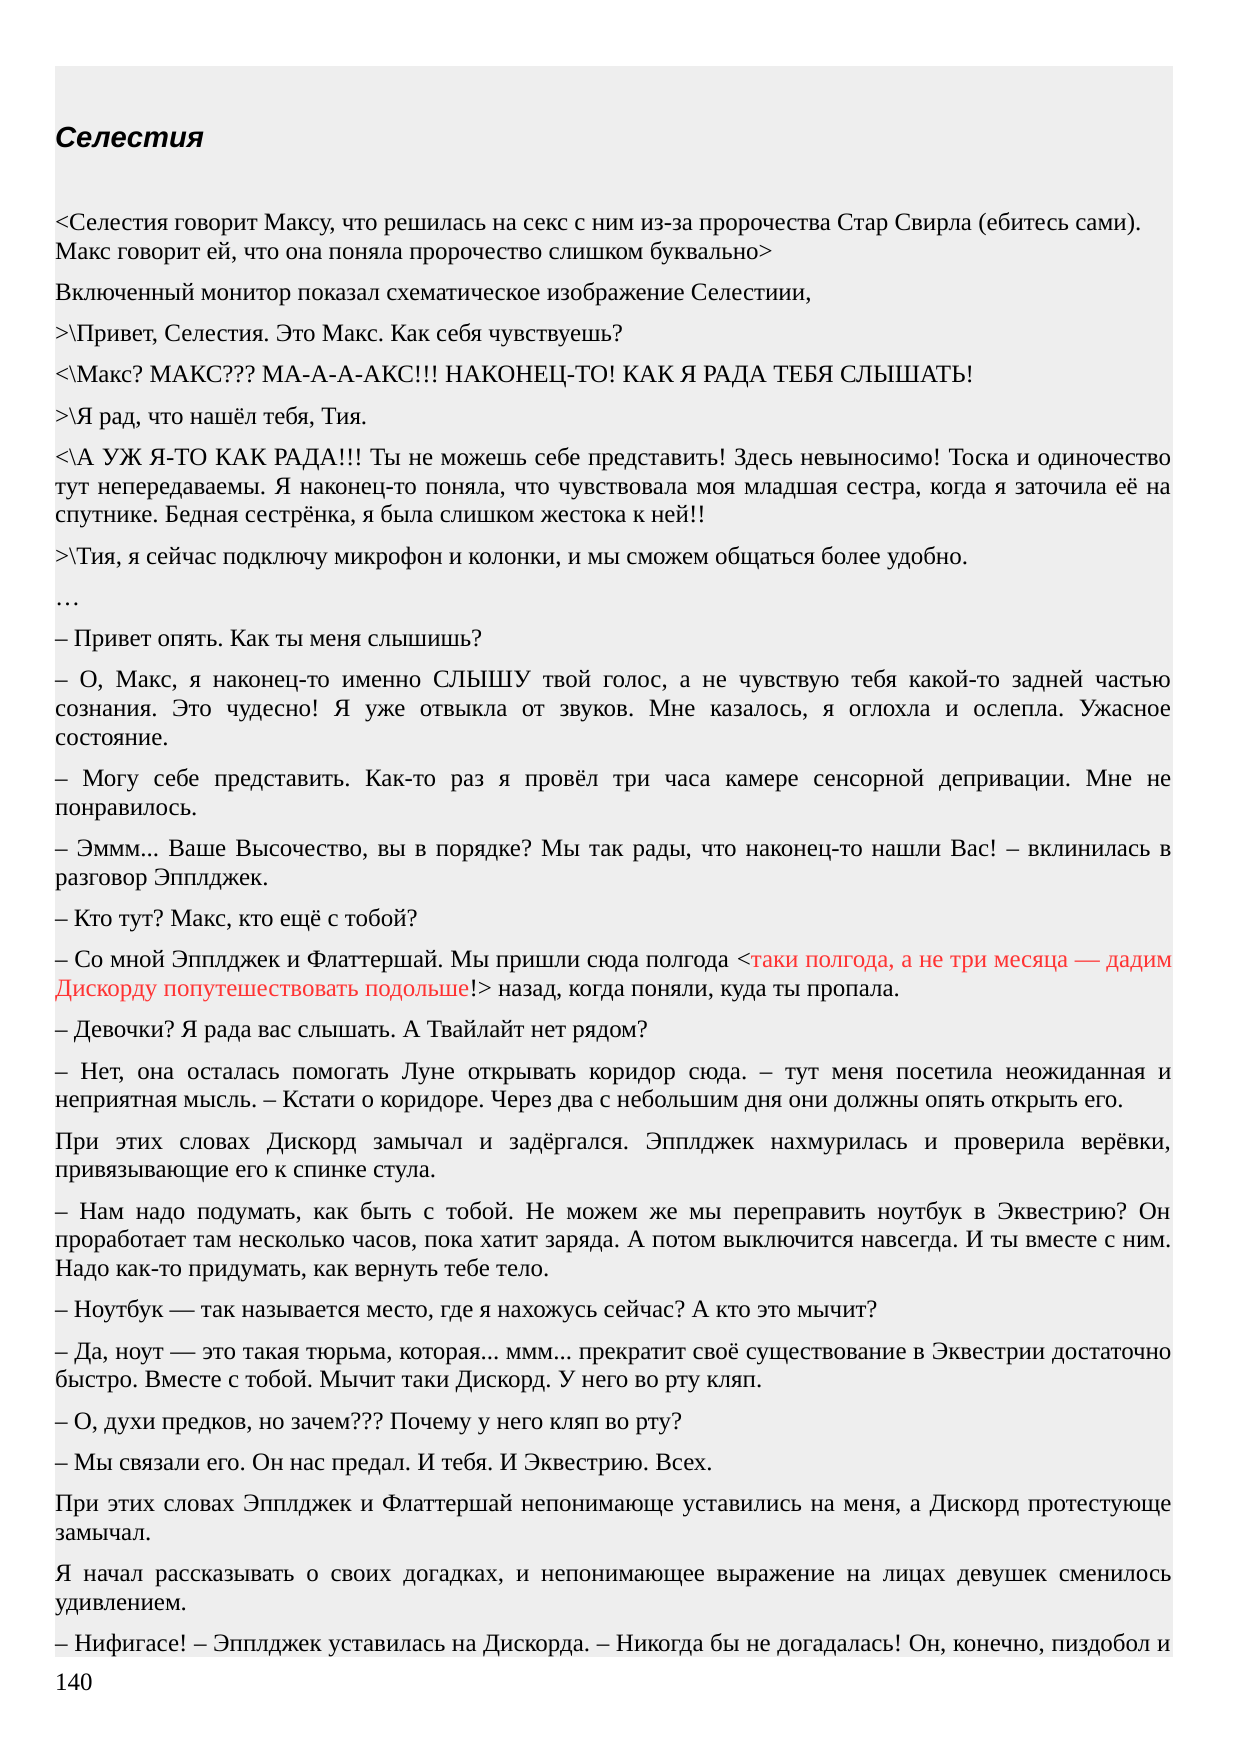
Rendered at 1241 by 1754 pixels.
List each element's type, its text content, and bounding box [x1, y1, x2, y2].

text – Привет опять. Как ты меня слышишь? [55, 623, 1173, 652]
text – Кто тут? Макс, кто ещё с тобой? [55, 903, 1173, 932]
text – Ноутбук — так называется место, где я нахожусь сейчас? А кто это мычит? [55, 1294, 1173, 1323]
text – Девочки? Я рада вас слышать. А Твайлайт нет рядом? [55, 1014, 1173, 1043]
text – Эммм... Ваше Высочество, вы в порядке? Мы так рады, что наконец-то нашли Вас! – вклинилась в разговор Эпплджек. [55, 833, 1173, 891]
text <\А УЖ Я-ТО КАК РАДА!!! Ты не можешь себе представить! Здесь невыносимо! Тоска и одиночество тут непередаваемы. Я наконец-то поняла, что чувствовала моя младшая сестра, когда я заточила её на спутнике. Бедная сестрёнка, я была слишком жестока к ней!! [55, 442, 1173, 528]
text При этих словах Дискорд замычал и задёргался. Эпплджек нахмурилась и проверила верёвки, привязывающие его к спинке стула. [55, 1126, 1173, 1183]
text >\Привет, Селестия. Это Макс. Как себя чувствуешь? [55, 318, 1173, 347]
text При этих словах Эпплджек и Флаттершай непонимающе уставились на меня, а Дискорд протестующе замычал. [55, 1488, 1173, 1546]
text – Да, ноут — это такая тюрьма, которая... ммм... прекратит своё существование в Эквестрии достаточно быстро. Вместе с тобой. Мычит таки Дискорд. У него во рту кляп. [55, 1336, 1173, 1393]
text – Мы связали его. Он нас предал. И тебя. И Эквестрию. Всех. [55, 1447, 1173, 1476]
text … [55, 582, 1173, 611]
text – Нифигасе! – Эпплджек уставилась на Дискорда. – Никогда бы не догадалась! Он, конечно, пиздобол и [55, 1628, 1173, 1657]
text – Со мной Эпплджек и Флаттершай. Мы пришли сюда полгода <таки полгода, а не три месяца — дадим Дискорду попутешествовать подольше!> назад, когда поняли, куда ты пропала. [55, 944, 1173, 1002]
text – О, Макс, я наконец-то именно СЛЫШУ твой голос, а не чувствую тебя какой-то задней частью сознания. Это чудесно! Я уже отвыкла от звуков. Мне казалось, я оглохла и ослепла. Ужасное состояние. [55, 664, 1173, 751]
text <\Макс? МАКС??? МА-А-А-АКС!!! НАКОНЕЦ-ТО! КАК Я РАДА ТЕБЯ СЛЫШАТЬ! [55, 359, 1173, 388]
text Включенный монитор показал схематическое изображение Селестиии, [55, 277, 1173, 306]
text – Нет, она осталась помогать Луне открывать коридор сюда. – тут меня посетила неожиданная и неприятная мысль. – Кстати о коридоре. Через два с небольшим дня они должны опять открыть его. [55, 1056, 1173, 1113]
text Я начал рассказывать о своих догадках, и непонимающее выражение на лицах девушек сменилось удивлением. [55, 1558, 1173, 1616]
text >\Тия, я сейчас подключу микрофон и колонки, и мы сможем общаться более удобно. [55, 541, 1173, 569]
subtitle Селестия [55, 120, 1173, 153]
text – Могу себе представить. Как-то раз я провёл три часа камере сенсорной депривации. Мне не понравилось. [55, 763, 1173, 821]
text – Нам надо подумать, как быть с тобой. Не можем же мы переправить ноутбук в Эквестрию? Он проработает там несколько часов, пока хатит заряда. А потом выключится навсегда. И ты вместе с ним. Надо как-то придумать, как вернуть тебе тело. [55, 1196, 1173, 1282]
text >\Я рад, что нашёл тебя, Тия. [55, 401, 1173, 429]
text – О, духи предков, но зачем??? Почему у него кляп во рту? [55, 1406, 1173, 1434]
text <Селестия говорит Максу, что решилась на секс с ним из-за пророчества Стар Свирла (ебитесь сами). Макс говорит ей, что она поняла пророчество слишком буквально> [55, 207, 1173, 264]
